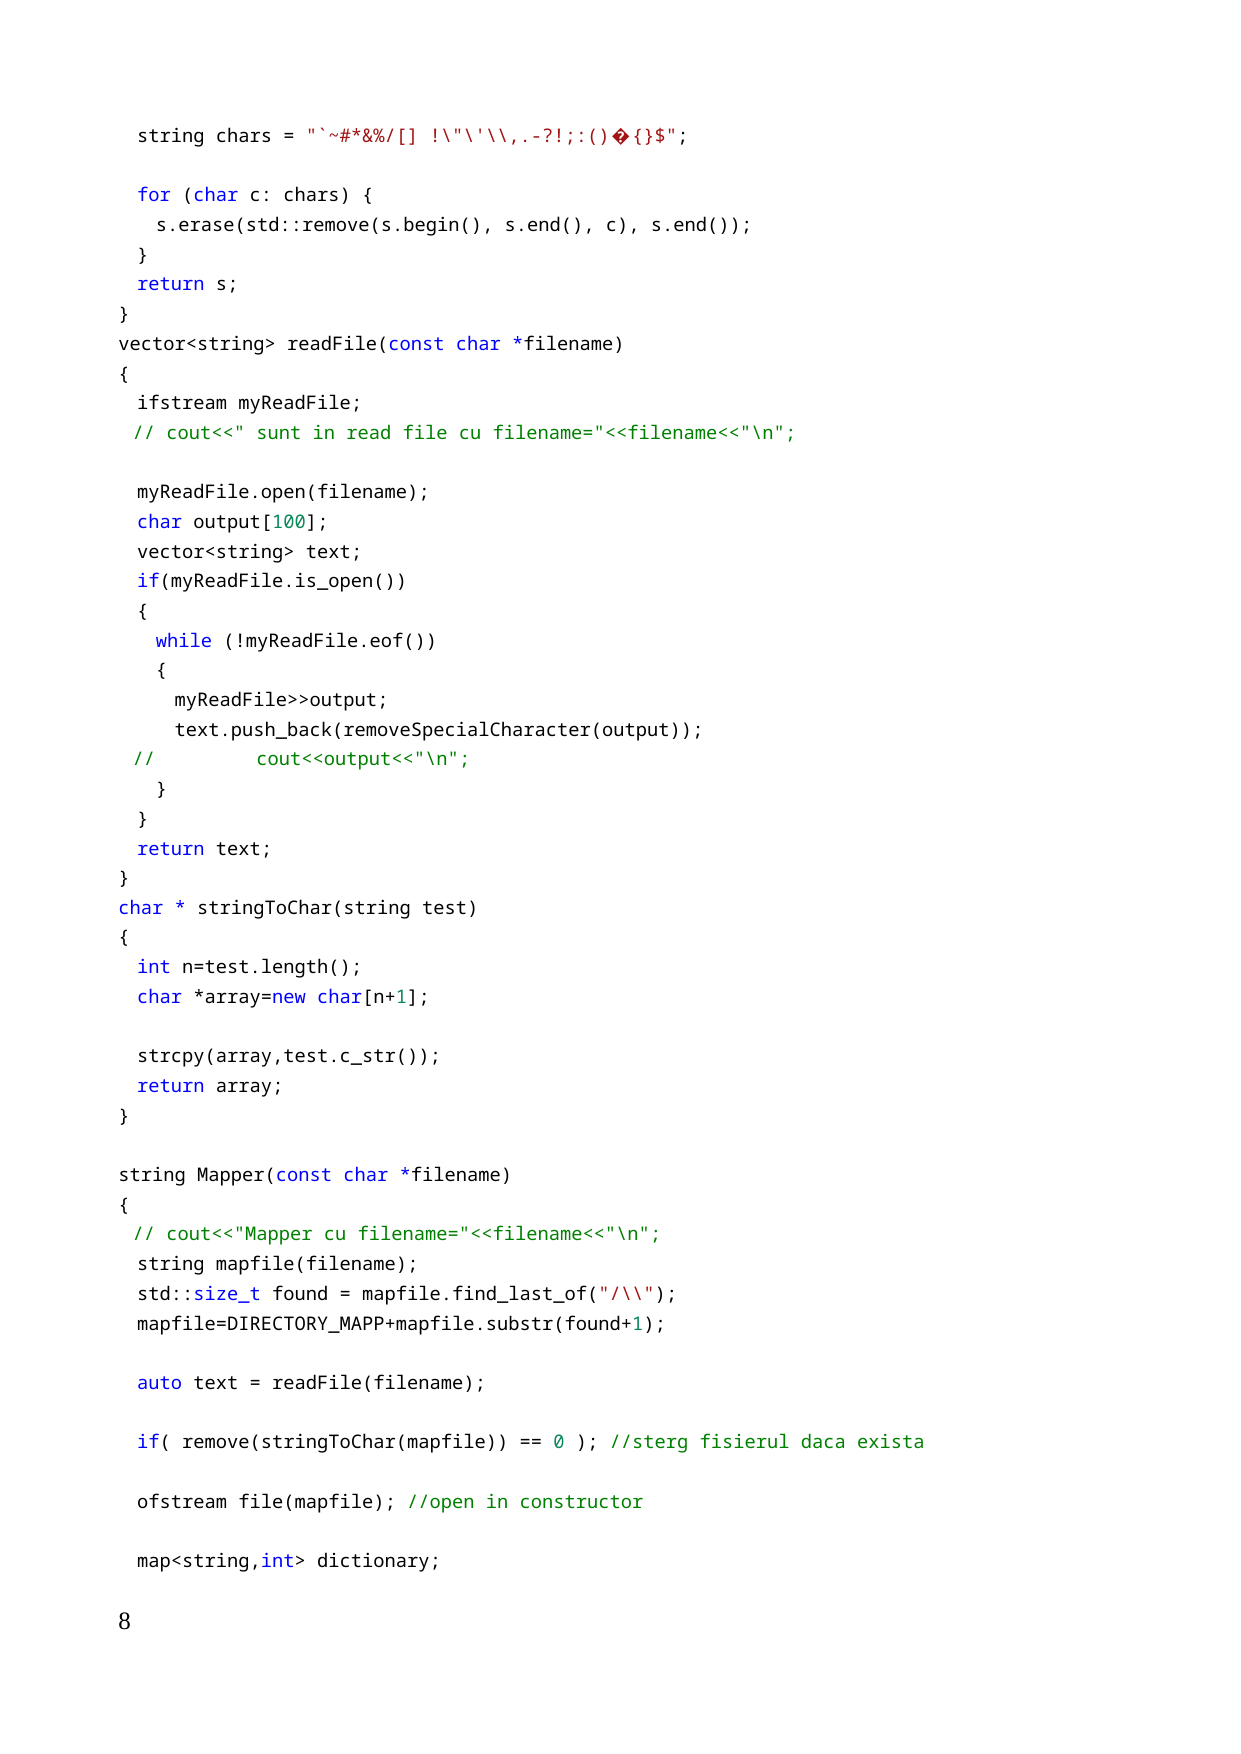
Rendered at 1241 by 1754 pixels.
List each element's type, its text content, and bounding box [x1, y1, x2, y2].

text // cout<<" sunt in read file cu filename="<<filename<<"\n"; [118, 415, 1093, 445]
text return text; [118, 831, 1093, 860]
text myReadFile>>output; [118, 682, 1093, 712]
text auto text = readFile(filename); [118, 1365, 1093, 1395]
text } [118, 771, 1093, 801]
text if(myReadFile.is_open()) [118, 563, 1093, 593]
text char *array=new char[n+1]; [118, 979, 1093, 1009]
text return s; [118, 267, 1093, 296]
text { [118, 920, 1093, 949]
text } [118, 1098, 1093, 1127]
text int n=test.length(); [118, 949, 1093, 979]
text } [118, 296, 1093, 326]
text } [118, 860, 1093, 890]
text if( remove(stringToChar(mapfile)) == 0 ); //sterg fisierul daca exista [118, 1424, 1093, 1454]
text s.erase(std::remove(s.begin(), s.end(), c), s.end()); [118, 207, 1093, 237]
text string Mapper(const char *filename) [118, 1157, 1093, 1187]
text for (char c: chars) { [118, 177, 1093, 207]
text { [118, 593, 1093, 623]
text { [118, 1187, 1093, 1217]
text } [118, 801, 1093, 831]
text strcpy(array,test.c_str()); [118, 1038, 1093, 1068]
text vector<string> readFile(const char *filename) [118, 326, 1093, 356]
text string mapfile(filename); [118, 1246, 1093, 1276]
text myReadFile.open(filename); [118, 474, 1093, 504]
text char output[100]; [118, 504, 1093, 534]
text char * stringToChar(string test) [118, 890, 1093, 920]
text ifstream myReadFile; [118, 385, 1093, 415]
text vector<string> text; [118, 534, 1093, 563]
text } [118, 237, 1093, 267]
text return array; [118, 1068, 1093, 1098]
text map<string,int> dictionary; [118, 1543, 1093, 1573]
text { [118, 652, 1093, 682]
text { [118, 356, 1093, 385]
text string chars = "`~#*&%/[] !\"\'\\,.-?!;:()�{}$"; [118, 118, 1093, 148]
text mapfile=DIRECTORY_MAPP+mapfile.substr(found+1); [118, 1306, 1093, 1335]
text std::size_t found = mapfile.find_last_of("/\\"); [118, 1276, 1093, 1306]
text text.push_back(removeSpecialCharacter(output)); [118, 712, 1093, 742]
text // cout<<output<<"\n"; [118, 742, 1093, 771]
text // cout<<"Mapper cu filename="<<filename<<"\n"; [118, 1217, 1093, 1246]
text while (!myReadFile.eof()) [118, 623, 1093, 652]
text ofstream file(mapfile); //open in constructor [118, 1484, 1093, 1513]
